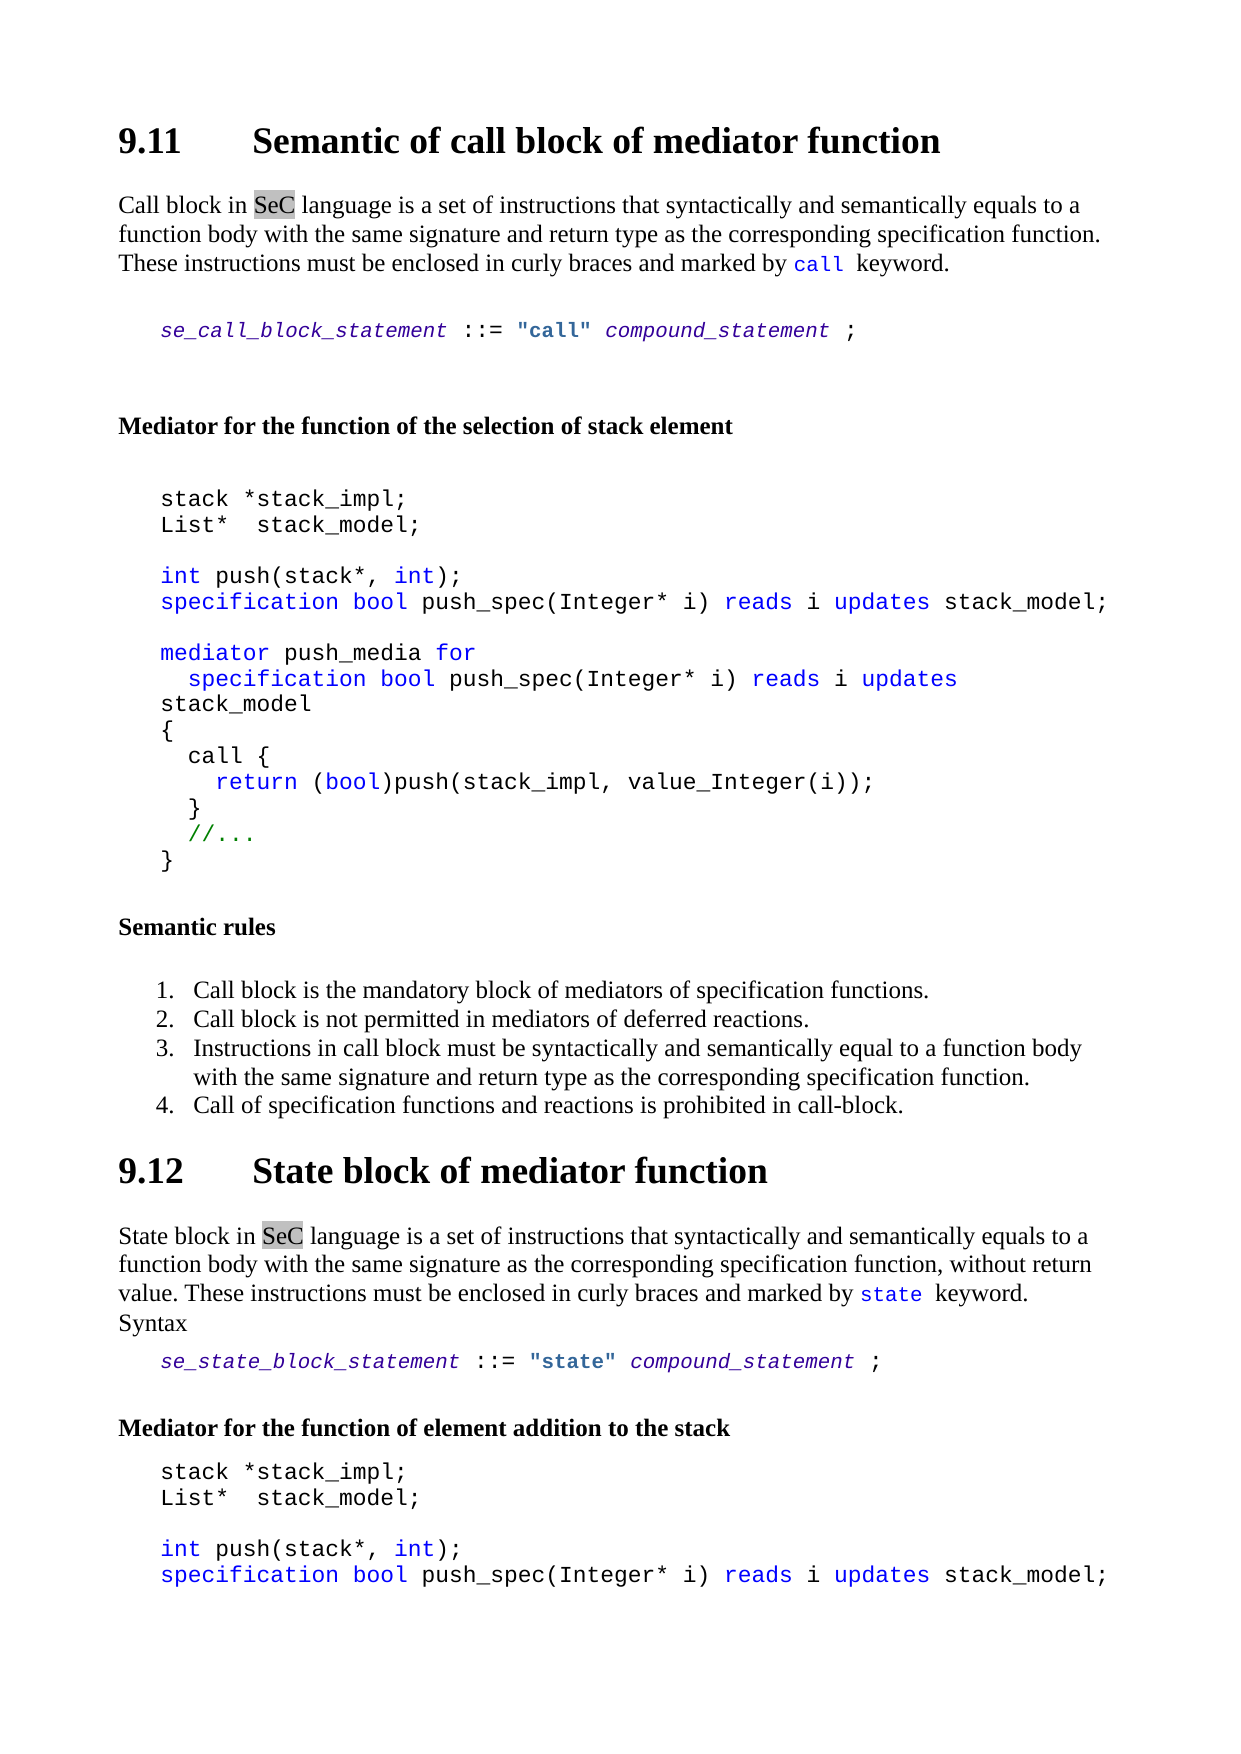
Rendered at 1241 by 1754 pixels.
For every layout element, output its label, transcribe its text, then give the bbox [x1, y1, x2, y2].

text stack *stack_impl; List* stack_model; [160, 1460, 1122, 1512]
text int push(stack*, int); specification bool push_spec(Integer* i) reads i updates stack_model; [160, 564, 1122, 616]
list Call block is the mandatory block of mediators of specification functions. [156, 976, 1122, 1004]
subtitle Semantic of call block of mediator function [118, 118, 1122, 161]
list Instructions in call block must be syntactically and semantically equal to a function body with the same signature and return type as the corresponding specification function. [156, 1033, 1122, 1091]
subtitle State block of mediator function [118, 1148, 1122, 1192]
text mediator push_media for specification bool push_spec(Integer* i) reads i updates stack_model { call { return (bool)push(stack_impl, value_Integer(i)); } //... } [160, 641, 1122, 874]
text se_call_block_statement ::= "call" compound_statement ; [160, 319, 1122, 345]
text stack *stack_impl; List* stack_model; [160, 487, 1122, 539]
subtitle Mediator for the function of element addition to the stack [118, 1413, 1122, 1441]
subtitle Semantic rules [118, 912, 1122, 941]
text se_state_block_statement ::= "state" compound_statement ; [160, 1349, 1122, 1375]
text Syntax [118, 1308, 1122, 1337]
text State block in SeC language is a set of instructions that syntactically and semantically equals to a function body with the same signature as the corresponding specification function, without return value. These instructions must be enclosed in curly braces and marked by state keyword. [118, 1221, 1122, 1308]
list Call block is not permitted in mediators of deferred reactions. [156, 1004, 1122, 1033]
list Call of specification functions and reactions is prohibited in call-block. [156, 1091, 1122, 1119]
text Call block in SeC language is a set of instructions that syntactically and semantically equals to a function body with the same signature and return type as the corresponding specification function. These instructions must be enclosed in curly braces and marked by call keyword. [118, 190, 1122, 277]
text int push(stack*, int); specification bool push_spec(Integer* i) reads i updates stack_model; [160, 1537, 1122, 1589]
subtitle Mediator for the function of the selection of stack element [118, 411, 1122, 440]
